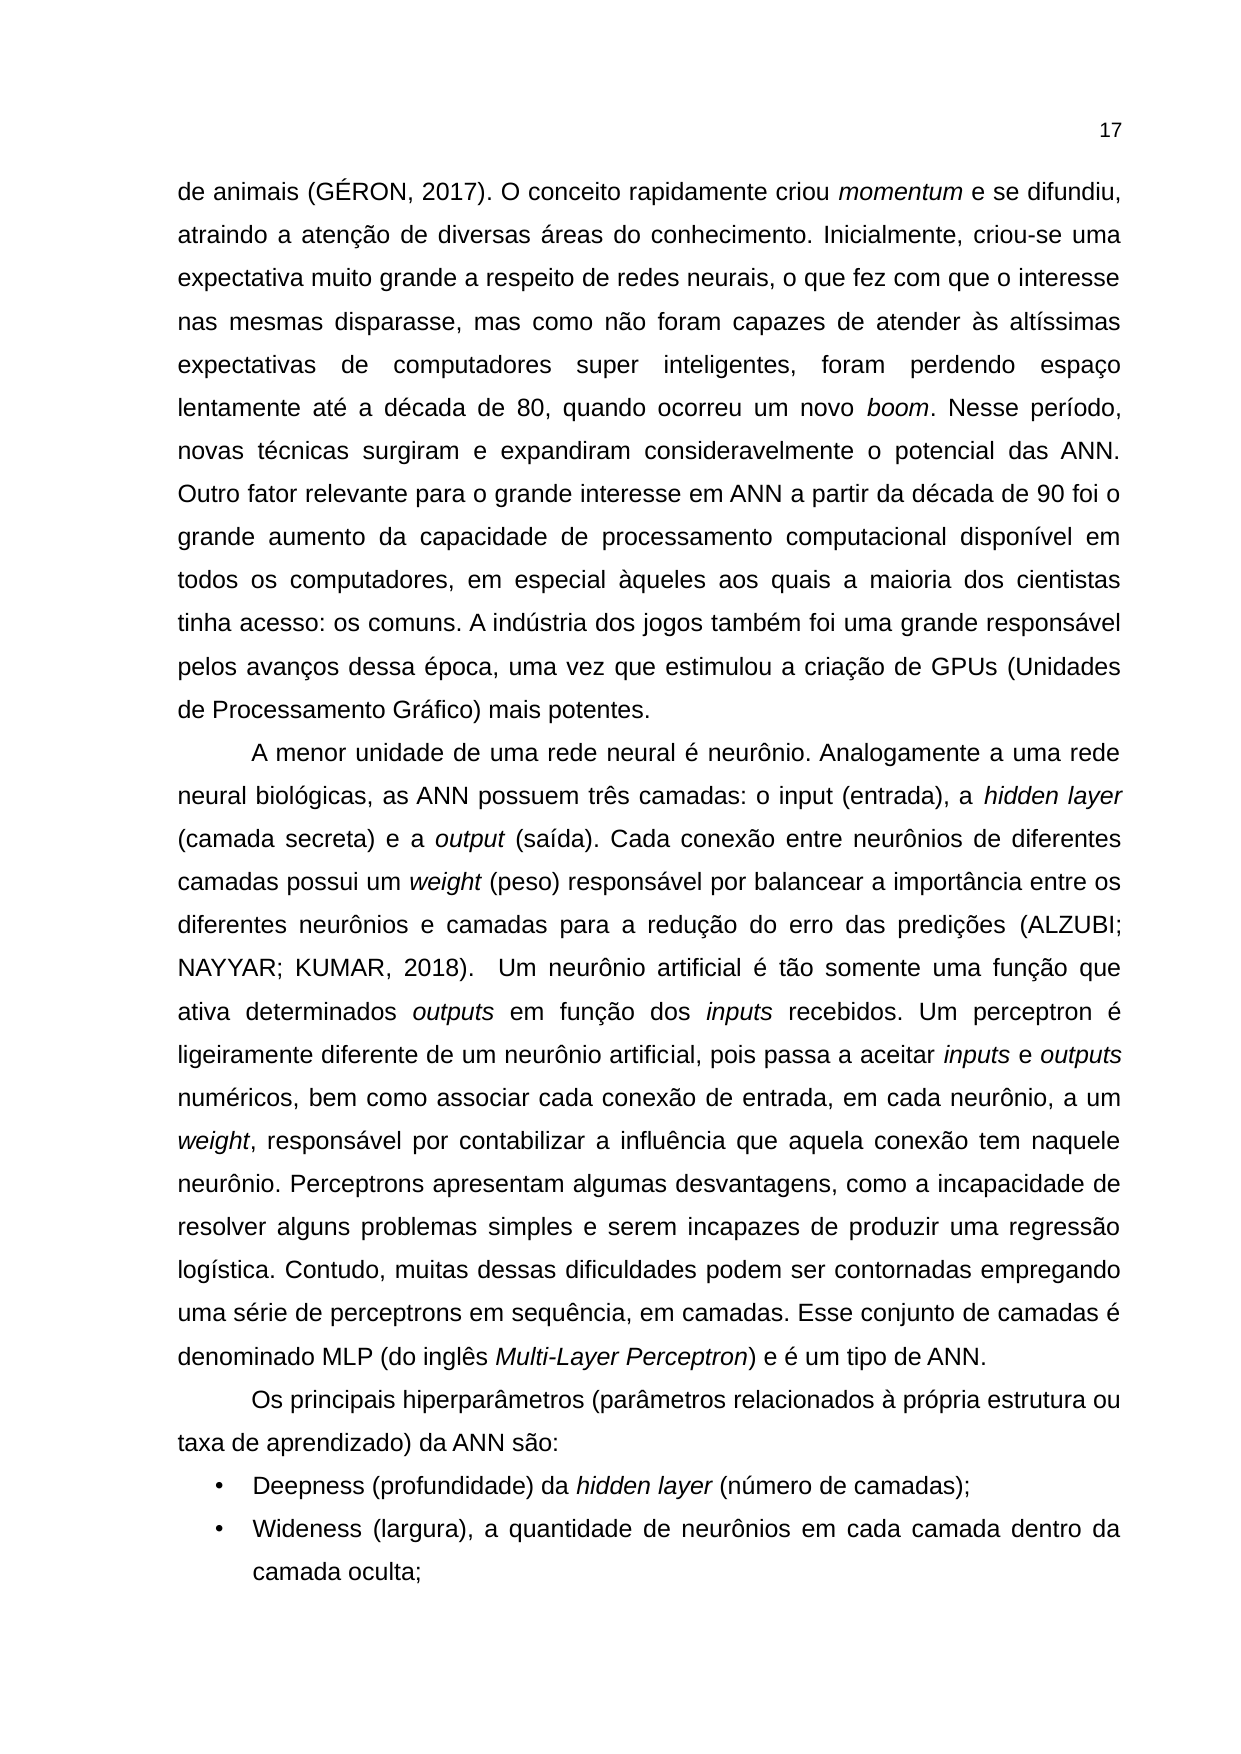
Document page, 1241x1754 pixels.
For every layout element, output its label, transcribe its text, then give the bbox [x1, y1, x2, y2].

text A menor unidade de uma rede neural é neurônio. Analogamente a uma rede neural biológicas, as ANN possuem três camadas: o input (entrada), a hidden layer (camada secreta) e a output (saída). Cada conexão entre neurônios de diferentes camadas possui um weight (peso) responsável por balancear a importância entre os diferentes neurônios e camadas para a redução do erro das predições (ALZUBI; NAYYAR; KUMAR, 2018). Um neurônio artificial é tão somente uma função que ativa determinados outputs em função dos inputs recebidos. Um perceptron é ligeiramente diferente de um neurônio artificial, pois passa a aceitar inputs e outputs numéricos, bem como associar cada conexão de entrada, em cada neurônio, a um weight, responsável por contabilizar a influência que aquela conexão tem naquele neurônio. Perceptrons apresentam algumas desvantagens, como a incapacidade de resolver alguns problemas simples e serem incapazes de produzir uma regressão logística. Contudo, muitas dessas dificuldades podem ser contornadas empregando uma série de perceptrons em sequência, em camadas. Esse conjunto de camadas é denominado MLP (do inglês Multi-Layer Perceptron) e é um tipo de ANN. [177, 738, 1122, 1370]
list Deepness (profundidade) da hidden layer (número de camadas); [215, 1471, 1122, 1500]
text Os principais hiperparâmetros (parâmetros relacionados à própria estrutura ou taxa de aprendizado) da ANN são: [177, 1384, 1122, 1456]
text de animais (GÉRON, 2017). O conceito rapidamente criou momentum e se difundiu, atraindo a atenção de diversas áreas do conhecimento. Inicialmente, criou-se uma expectativa muito grande a respeito de redes neurais, o que fez com que o interesse nas mesmas disparasse, mas como não foram capazes de atender às altíssimas expectativas de computadores super inteligentes, foram perdendo espaço lentamente até a década de 80, quando ocorreu um novo boom. Nesse período, novas técnicas surgiram e expandiram consideravelmente o potencial das ANN. Outro fator relevante para o grande interesse em ANN a partir da década de 90 foi o grande aumento da capacidade de processamento computacional disponível em todos os computadores, em especial àqueles aos quais a maioria dos cientistas tinha acesso: os comuns. A indústria dos jogos também foi uma grande responsável pelos avanços dessa época, uma vez que estimulou a criação de GPUs (Unidades de Processamento Gráfico) mais potentes. [177, 177, 1122, 723]
list Wideness (largura), a quantidade de neurônios em cada camada dentro da camada oculta; [215, 1514, 1122, 1586]
